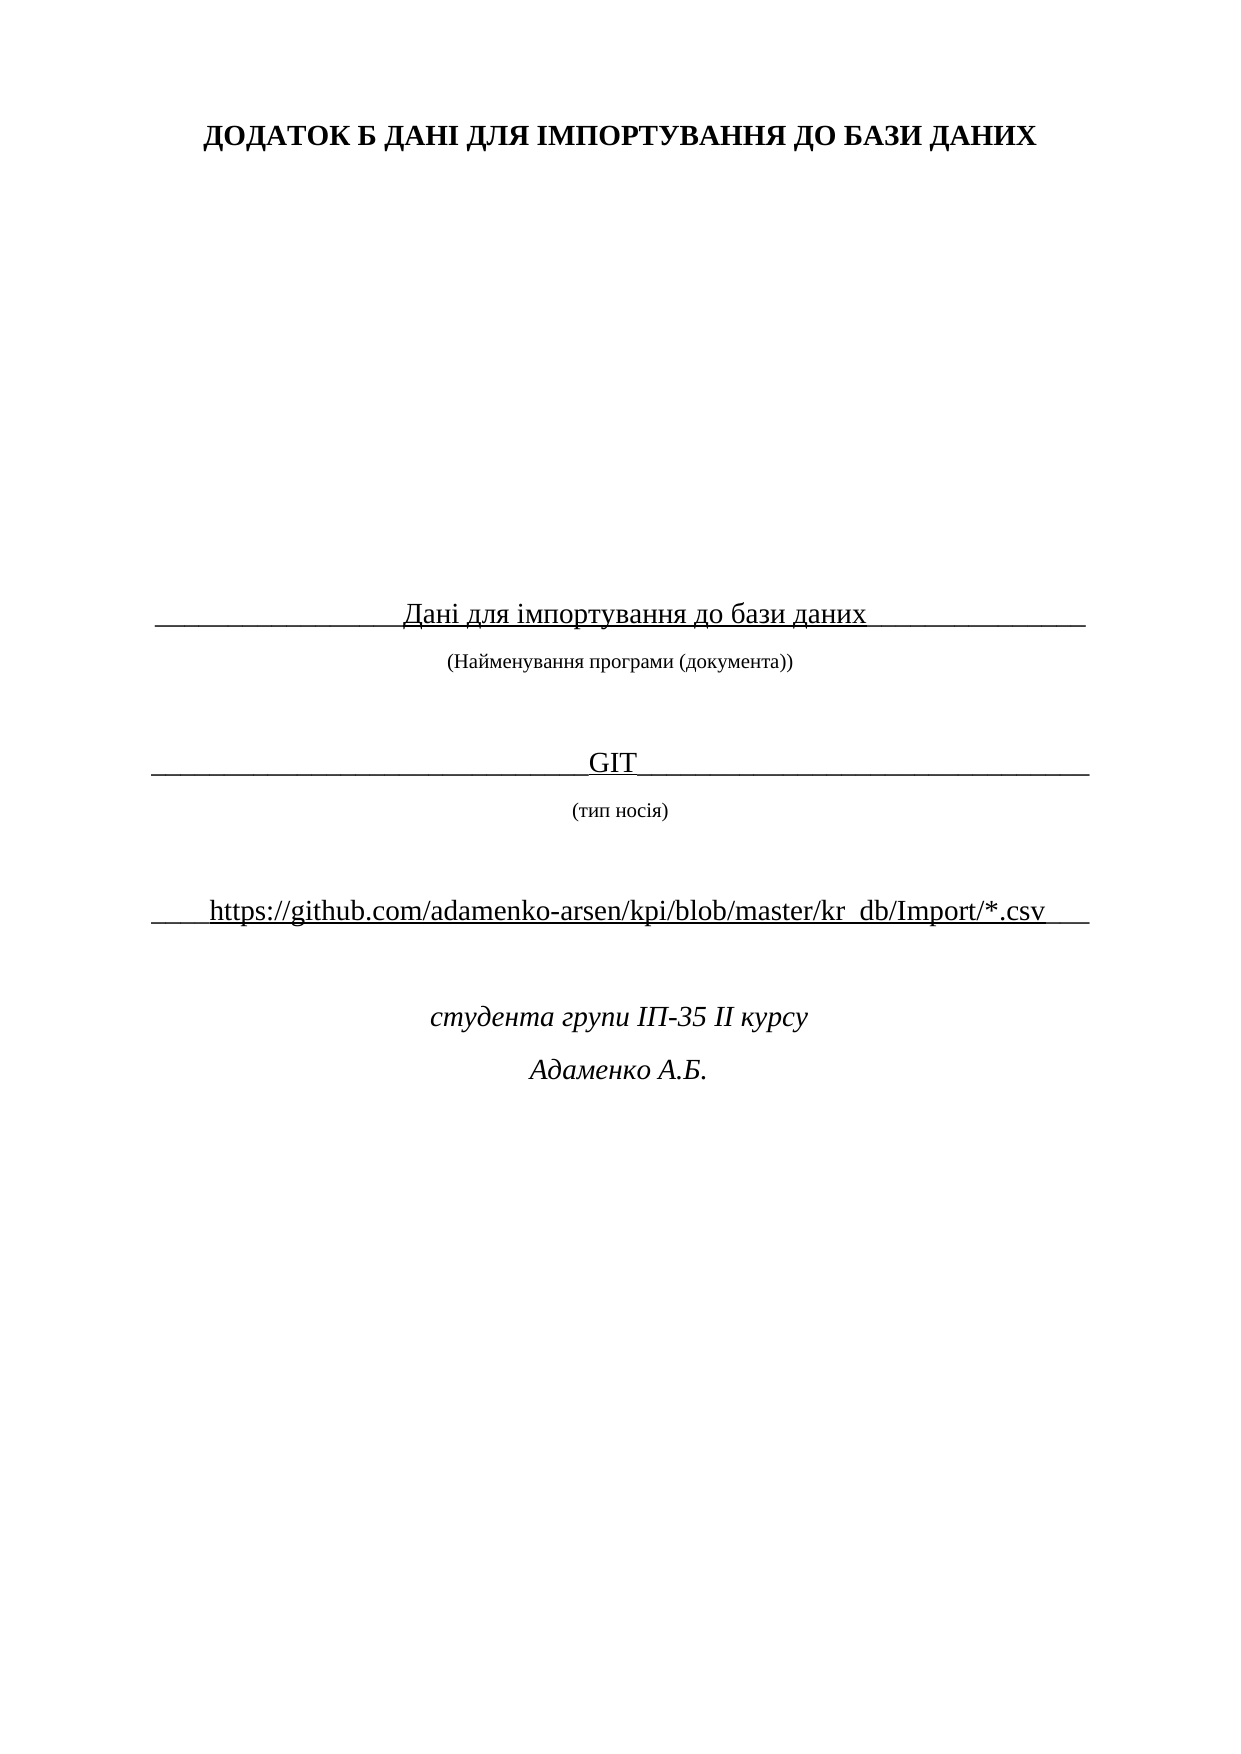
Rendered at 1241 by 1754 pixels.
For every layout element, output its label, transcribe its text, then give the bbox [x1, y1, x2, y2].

text ДОДАТОК Б ДАНІ ДЛЯ ІМПОРТУВАННЯ ДО БАЗИ ДАНИХ [118, 118, 1122, 152]
text студента групи ІП-35 II курсу [118, 999, 1122, 1033]
text ____https://github.com/adamenko-arsen/kpi/blob/master/kr_db/Import/*.csv___ [118, 893, 1122, 927]
text (тип носія) [118, 798, 1122, 822]
text Адаменко А.Б. [118, 1052, 1122, 1086]
text _________________Дані для імпортування до бази даних_______________ [118, 596, 1122, 630]
text ______________________________GIT_______________________________ [118, 745, 1122, 778]
text (Найменування програми (документа)) [118, 649, 1122, 673]
